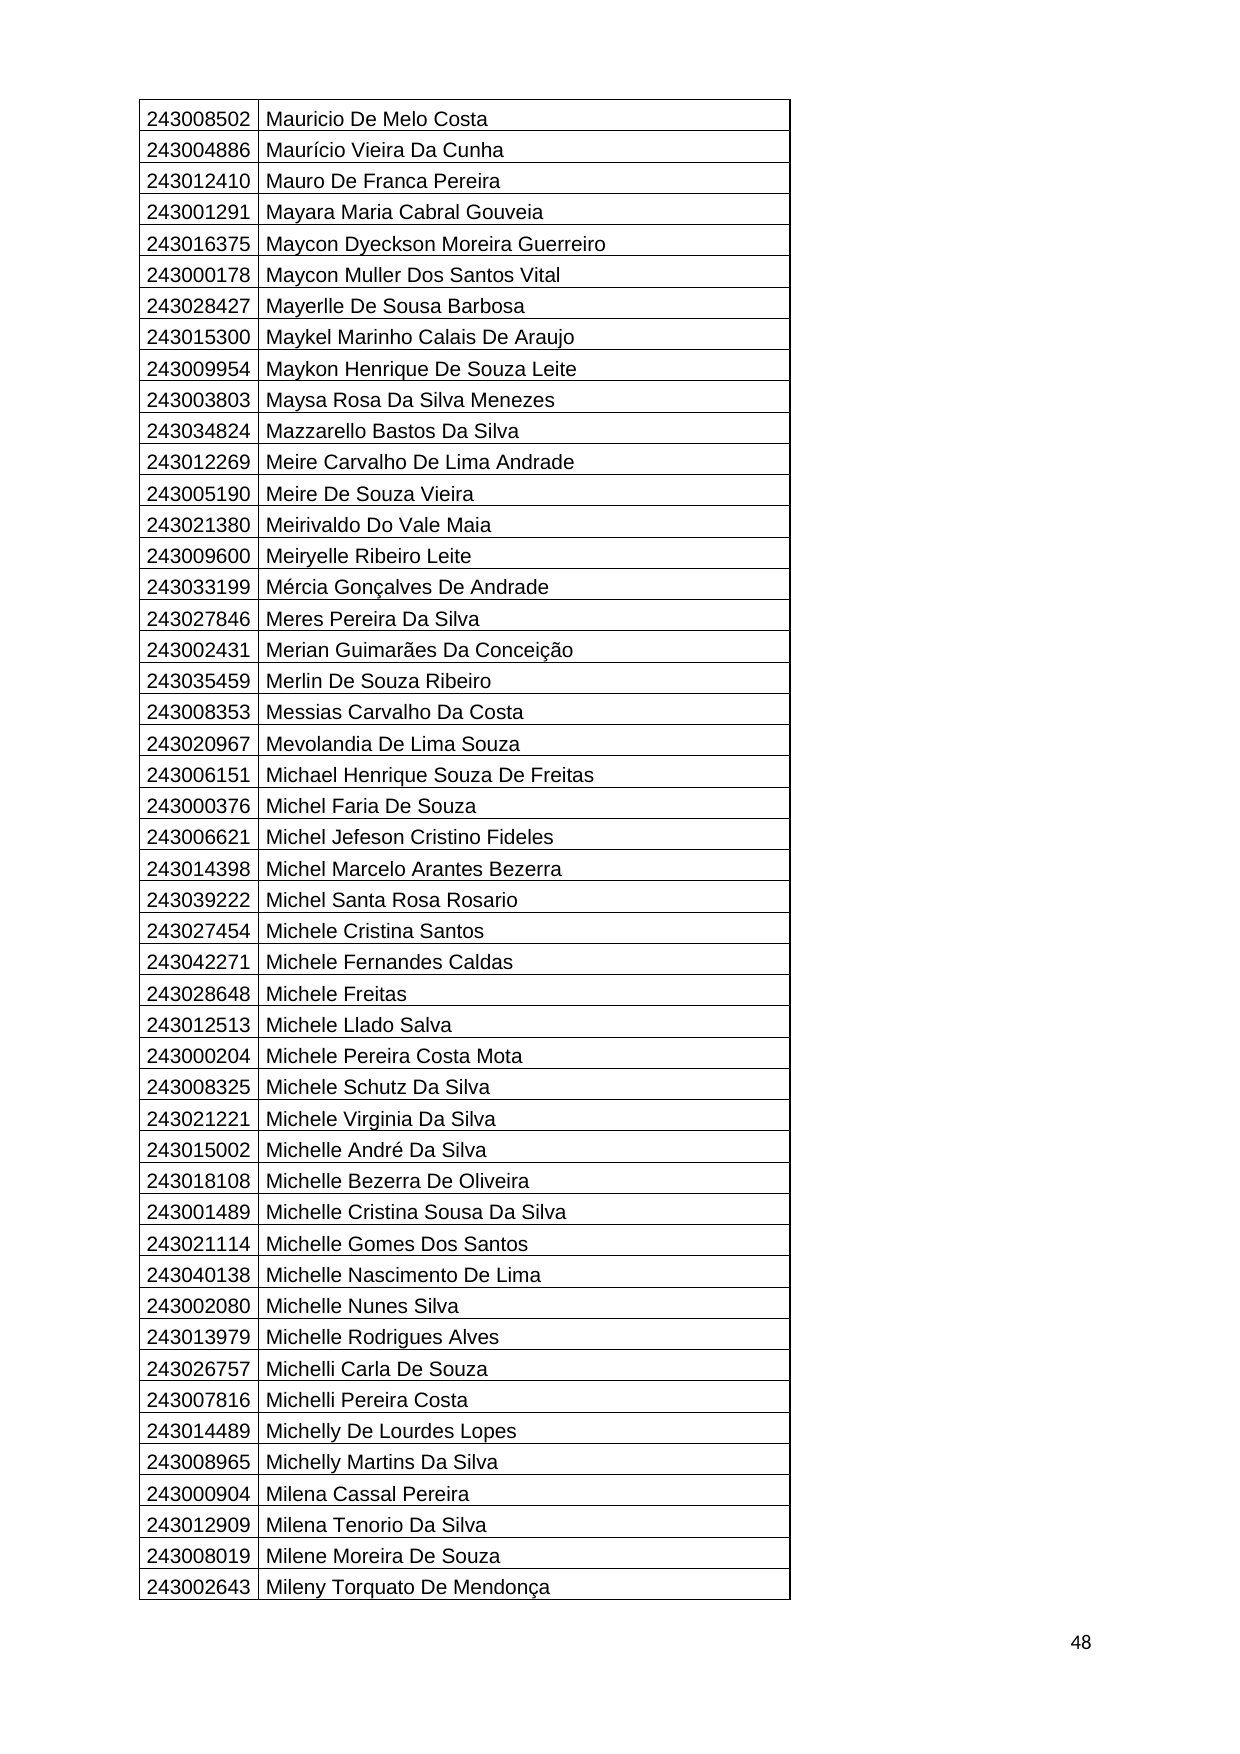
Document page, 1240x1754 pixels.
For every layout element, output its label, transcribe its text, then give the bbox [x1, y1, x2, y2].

table_cell Merian Guimarães Da Conceição [259, 631, 789, 662]
table_cell 243006621 [140, 819, 258, 849]
table_cell 243014489 [140, 1413, 258, 1443]
table_cell 243004886 [140, 131, 258, 162]
table_cell 243040138 [140, 1256, 258, 1287]
table_cell 243027846 [140, 600, 258, 630]
table_cell Mauro De Franca Pereira [259, 163, 789, 193]
table_cell Meire De Souza Vieira [259, 475, 789, 505]
table_cell Maykel Marinho Calais De Araujo [259, 319, 789, 349]
table_cell Maycon Dyeckson Moreira Guerreiro [259, 225, 789, 255]
table_cell 243002080 [140, 1288, 258, 1318]
table_cell Michael Henrique Souza De Freitas [259, 756, 789, 787]
table_cell Meres Pereira Da Silva [259, 600, 789, 630]
table_cell 243000376 [140, 788, 258, 818]
table_cell Michelli Carla De Souza [259, 1350, 789, 1380]
table_cell 243018108 [140, 1163, 258, 1193]
table_cell Meiryelle Ribeiro Leite [259, 538, 789, 568]
table_cell Maurício Vieira Da Cunha [259, 131, 789, 162]
table_cell 243003803 [140, 381, 258, 412]
table_cell Michelly De Lourdes Lopes [259, 1413, 789, 1443]
table_cell Michelle Rodrigues Alves [259, 1319, 789, 1349]
table_cell Michel Marcelo Arantes Bezerra [259, 850, 789, 880]
table_cell 243015300 [140, 319, 258, 349]
table_cell Michel Faria De Souza [259, 788, 789, 818]
table_cell Michele Virginia Da Silva [259, 1100, 789, 1130]
table_cell Michelle Nascimento De Lima [259, 1256, 789, 1287]
table_cell 243028427 [140, 288, 258, 318]
table_cell 243008325 [140, 1069, 258, 1099]
table_cell Milena Cassal Pereira [259, 1475, 789, 1505]
table_cell 243008353 [140, 694, 258, 724]
table_cell Michelle Gomes Dos Santos [259, 1225, 789, 1255]
table_cell 243012410 [140, 163, 258, 193]
table_cell Maycon Muller Dos Santos Vital [259, 256, 789, 287]
table_cell 243027454 [140, 913, 258, 943]
table_cell Mevolandia De Lima Souza [259, 725, 789, 755]
table_cell 243015002 [140, 1131, 258, 1162]
table_cell Michele Schutz Da Silva [259, 1069, 789, 1099]
table_cell Meirivaldo Do Vale Maia [259, 506, 789, 537]
table_cell 243000904 [140, 1475, 258, 1505]
table_cell 243028648 [140, 975, 258, 1005]
table_cell Michele Llado Salva [259, 1006, 789, 1037]
table_cell Michele Fernandes Caldas [259, 944, 789, 974]
table_cell Michele Pereira Costa Mota [259, 1038, 789, 1068]
table_cell Milena Tenorio Da Silva [259, 1506, 789, 1537]
table_cell 243021221 [140, 1100, 258, 1130]
table_cell 243000204 [140, 1038, 258, 1068]
table_cell Maykon Henrique De Souza Leite [259, 350, 789, 380]
table_cell Michele Cristina Santos [259, 913, 789, 943]
table_cell 243033199 [140, 569, 258, 599]
table_cell 243012513 [140, 1006, 258, 1037]
table_cell Mazzarello Bastos Da Silva [259, 413, 789, 443]
table_cell 243009600 [140, 538, 258, 568]
table_cell 243008502 [140, 100, 258, 130]
table_cell Milene Moreira De Souza [259, 1538, 789, 1568]
table_cell 243006151 [140, 756, 258, 787]
table_cell 243013979 [140, 1319, 258, 1349]
table_cell Mércia Gonçalves De Andrade [259, 569, 789, 599]
table_cell Michelli Pereira Costa [259, 1381, 789, 1412]
table_cell 243007816 [140, 1381, 258, 1412]
table_cell 243002431 [140, 631, 258, 662]
table_cell 243000178 [140, 256, 258, 287]
table_cell Merlin De Souza Ribeiro [259, 663, 789, 693]
table_cell Mayara Maria Cabral Gouveia [259, 194, 789, 224]
table_cell 243039222 [140, 881, 258, 912]
table_cell 243008019 [140, 1538, 258, 1568]
table_cell 243016375 [140, 225, 258, 255]
table_cell Maysa Rosa Da Silva Menezes [259, 381, 789, 412]
table_cell Mayerlle De Sousa Barbosa [259, 288, 789, 318]
table_cell 243012269 [140, 444, 258, 474]
table_cell 243021380 [140, 506, 258, 537]
table_cell 243034824 [140, 413, 258, 443]
table_cell Messias Carvalho Da Costa [259, 694, 789, 724]
table_cell 243002643 [140, 1569, 258, 1599]
table_cell 243009954 [140, 350, 258, 380]
table_cell Michelle Cristina Sousa Da Silva [259, 1194, 789, 1224]
table_cell 243005190 [140, 475, 258, 505]
table_cell 243012909 [140, 1506, 258, 1537]
table_cell Michelle Nunes Silva [259, 1288, 789, 1318]
table_cell 243042271 [140, 944, 258, 974]
table_cell 243020967 [140, 725, 258, 755]
table_cell 243035459 [140, 663, 258, 693]
table_cell Michel Santa Rosa Rosario [259, 881, 789, 912]
table_cell Michelle André Da Silva [259, 1131, 789, 1162]
table_cell 243021114 [140, 1225, 258, 1255]
table_cell 243001489 [140, 1194, 258, 1224]
table_cell 243026757 [140, 1350, 258, 1380]
table_cell Michel Jefeson Cristino Fideles [259, 819, 789, 849]
table_cell Meire Carvalho De Lima Andrade [259, 444, 789, 474]
table_cell Mauricio De Melo Costa [259, 100, 789, 130]
table_cell Michele Freitas [259, 975, 789, 1005]
table_cell 243008965 [140, 1444, 258, 1474]
table_cell 243001291 [140, 194, 258, 224]
table_cell Mileny Torquato De Mendonça [259, 1569, 789, 1599]
table_cell Michelly Martins Da Silva [259, 1444, 789, 1474]
table_cell Michelle Bezerra De Oliveira [259, 1163, 789, 1193]
table_cell 243014398 [140, 850, 258, 880]
